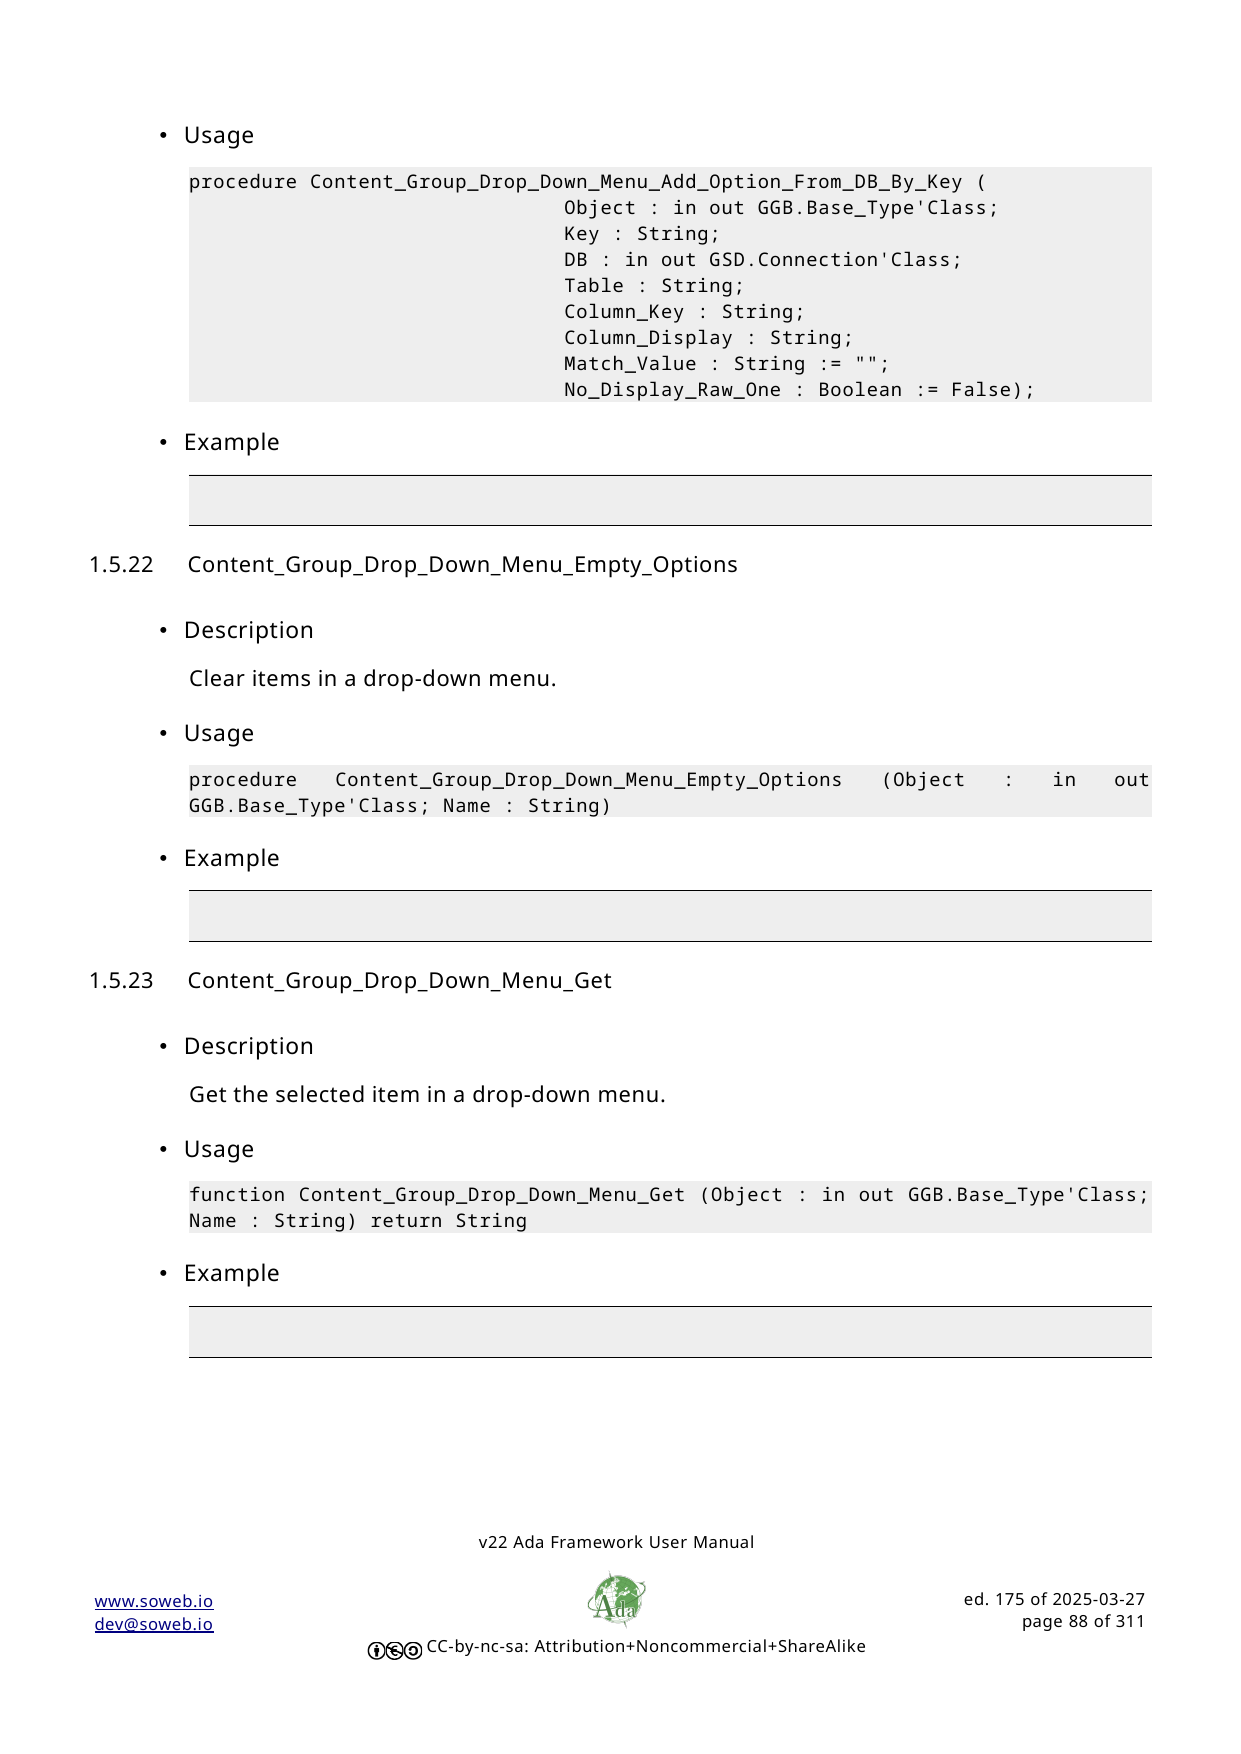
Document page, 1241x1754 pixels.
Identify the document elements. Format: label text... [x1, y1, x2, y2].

picture [367, 1642, 423, 1660]
text function Content_Group_Drop_Down_Menu_Get (Object : in out GGB.Base_Type'Class; Name : String) return String [189, 1181, 1152, 1233]
subtitle Description [159, 1029, 1152, 1061]
text Table : String; [189, 272, 1152, 298]
text Column_Display : String; [189, 324, 1152, 350]
text procedure Content_Group_Drop_Down_Menu_Empty_Options (Object : in out GGB.Base_Type'Class; Name : String) [189, 765, 1152, 817]
subtitle Usage [159, 1132, 1152, 1163]
text Match_Value : String := ""; No_Display_Raw_One : Boolean := False); [189, 350, 1152, 402]
subtitle Description [159, 614, 1152, 645]
text DB : in out GSD.Connection'Class; [189, 246, 1152, 272]
subtitle Example [159, 841, 1152, 872]
text procedure Content_Group_Drop_Down_Menu_Add_Option_From_DB_By_Key ( Object : in out GGB.Base_Type'Class; [189, 167, 1152, 219]
picture [587, 1570, 646, 1629]
subtitle Example [159, 1257, 1152, 1288]
text Key : String; [189, 219, 1152, 246]
subtitle Usage [159, 716, 1152, 748]
subtitle Usage [159, 118, 1152, 150]
text Get the selected item in a drop-down menu. [189, 1078, 1152, 1108]
text Column_Key : String; [189, 298, 1152, 324]
subtitle Content_Group_Drop_Down_Menu_Get [88, 965, 1152, 1006]
text Clear items in a drop-down menu. [189, 663, 1152, 693]
subtitle Example [159, 426, 1152, 457]
subtitle Content_Group_Drop_Down_Menu_Empty_Options [88, 549, 1152, 590]
